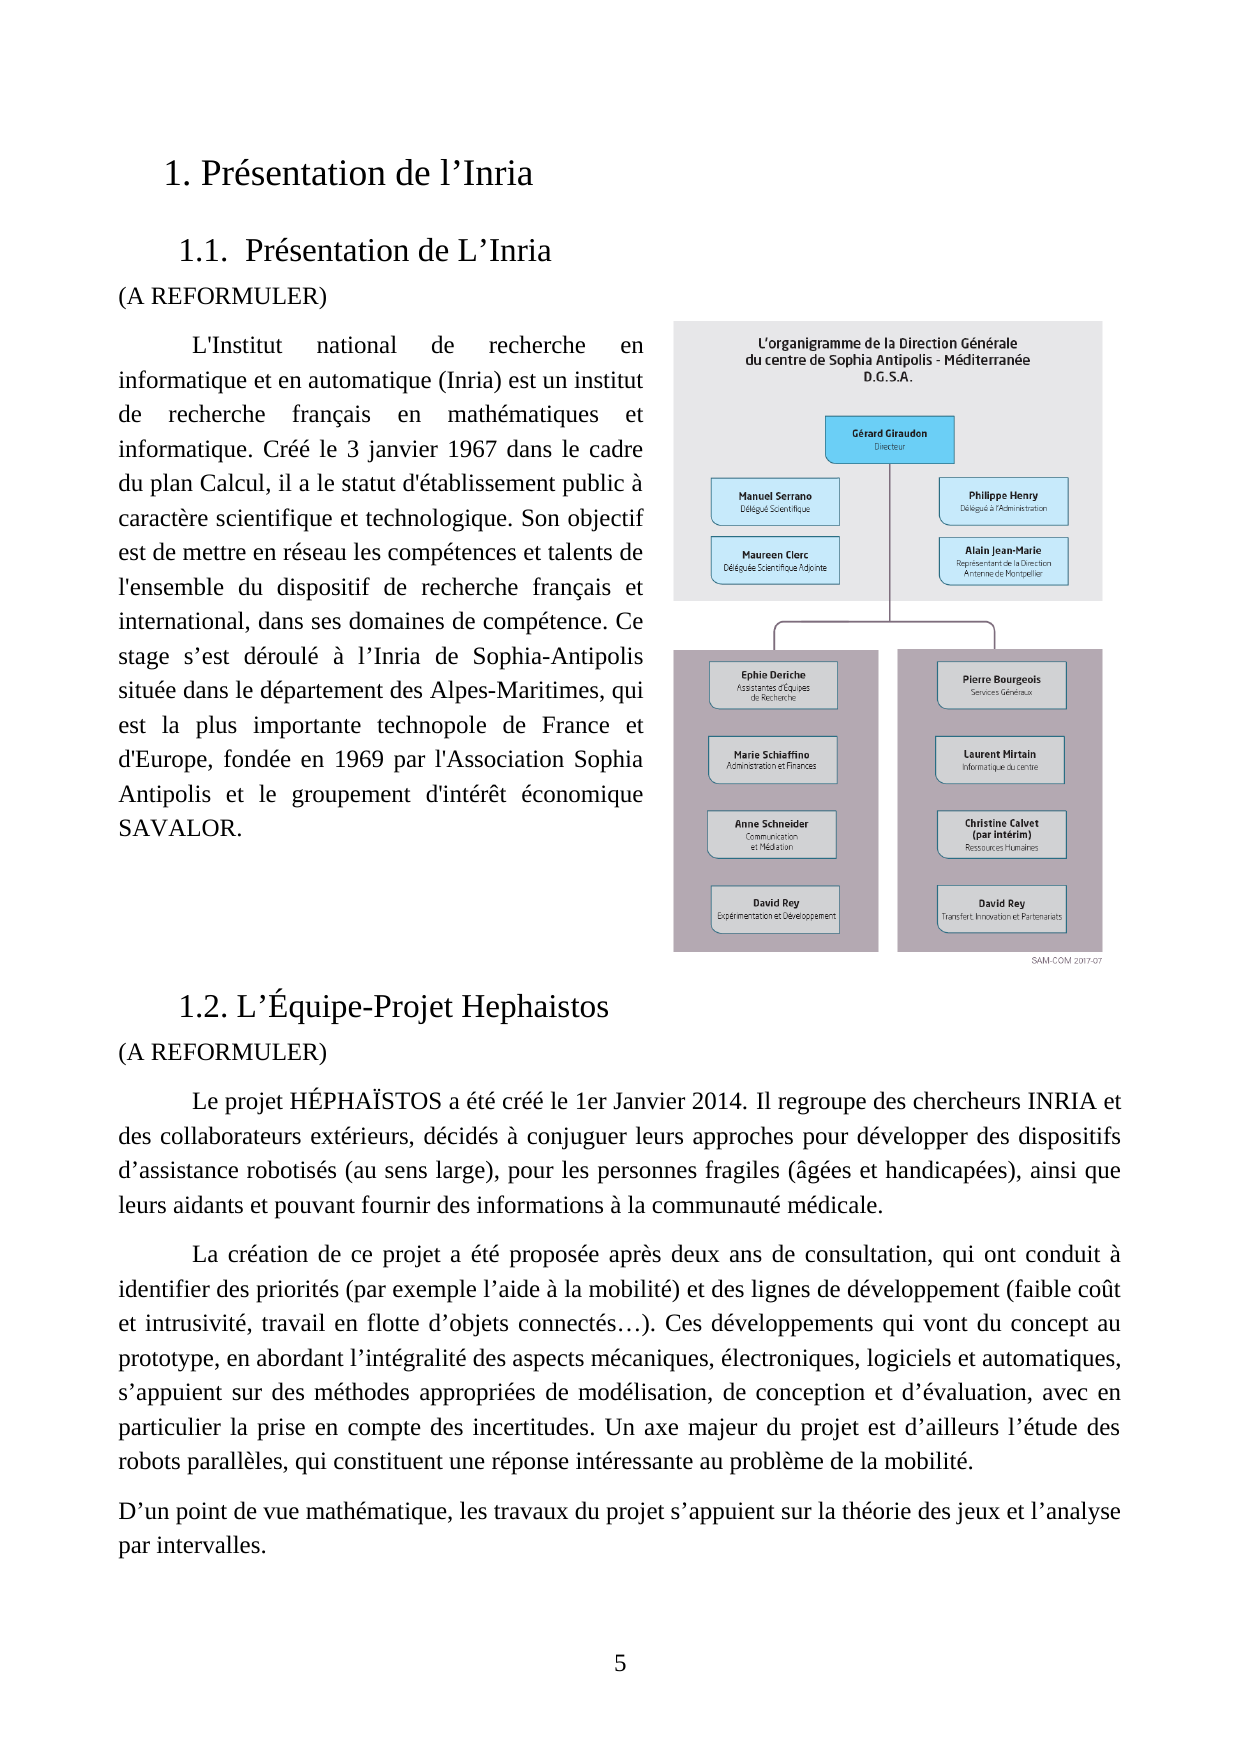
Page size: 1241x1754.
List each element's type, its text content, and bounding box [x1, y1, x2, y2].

text La création de ce projet a été proposée après deux ans de consultation, qui ont conduit à identifier des priorités (par exemple l’aide à la mobilité) et des lignes de développement (faible coût et intrusivité, travail en flotte d’objets connectés…). Ces développements qui vont du concept au prototype, en abordant l’intégralité des aspects mécaniques, électroniques, logiciels et automatiques, s’appuient sur des méthodes appropriées de modélisation, de conception et d’évaluation, avec en particulier la prise en compte des incertitudes. Un axe majeur du projet est d’ailleurs l’étude des robots parallèles, qui constituent une réponse intéressante au problème de la mobilité. [118, 1239, 1122, 1475]
subtitle 1.2. L’Équipe-Projet Hephaistos [118, 987, 1122, 1025]
text L'Institut national de recherche en informatique et en automatique (Inria) est un institut de recherche français en mathématiques et informatique. Créé le 3 janvier 1967 dans le cadre du plan Calcul, il a le statut d'établissement public à caractère scientifique et technologique. Son objectif est de mettre en réseau les compétences et talents de l'ensemble du dispositif de recherche français et international, dans ses domaines de compétence. Ce stage s’est déroulé à l’Inria de Sophia-Antipolis située dans le département des Alpes-Maritimes, qui est la plus importante technopole de France et d'Europe, fondée en 1969 par l'Association Sophia Antipolis et le groupement d'intérêt économique SAVALOR. [118, 331, 644, 842]
subtitle 1. Présentation de l’Inria [118, 150, 1122, 193]
picture [644, 321, 1129, 967]
text (A REFORMULER) [118, 1037, 1122, 1066]
subtitle 1.1. Présentation de L’Inria [118, 231, 1122, 269]
text (A REFORMULER) [118, 281, 1122, 310]
text D’un point de vue mathématique, les travaux du projet s’appuient sur la théorie des jeux et l’analyse par intervalles. [118, 1496, 1122, 1559]
text Le projet HÉPHAÏSTOS a été créé le 1er Janvier 2014. Il regroupe des chercheurs INRIA et des collaborateurs extérieurs, décidés à conjuguer leurs approches pour développer des dispositifs d’assistance robotisés (au sens large), pour les personnes fragiles (âgées et handicapées), ainsi que leurs aidants et pouvant fournir des informations à la communauté médicale. [118, 1086, 1122, 1219]
